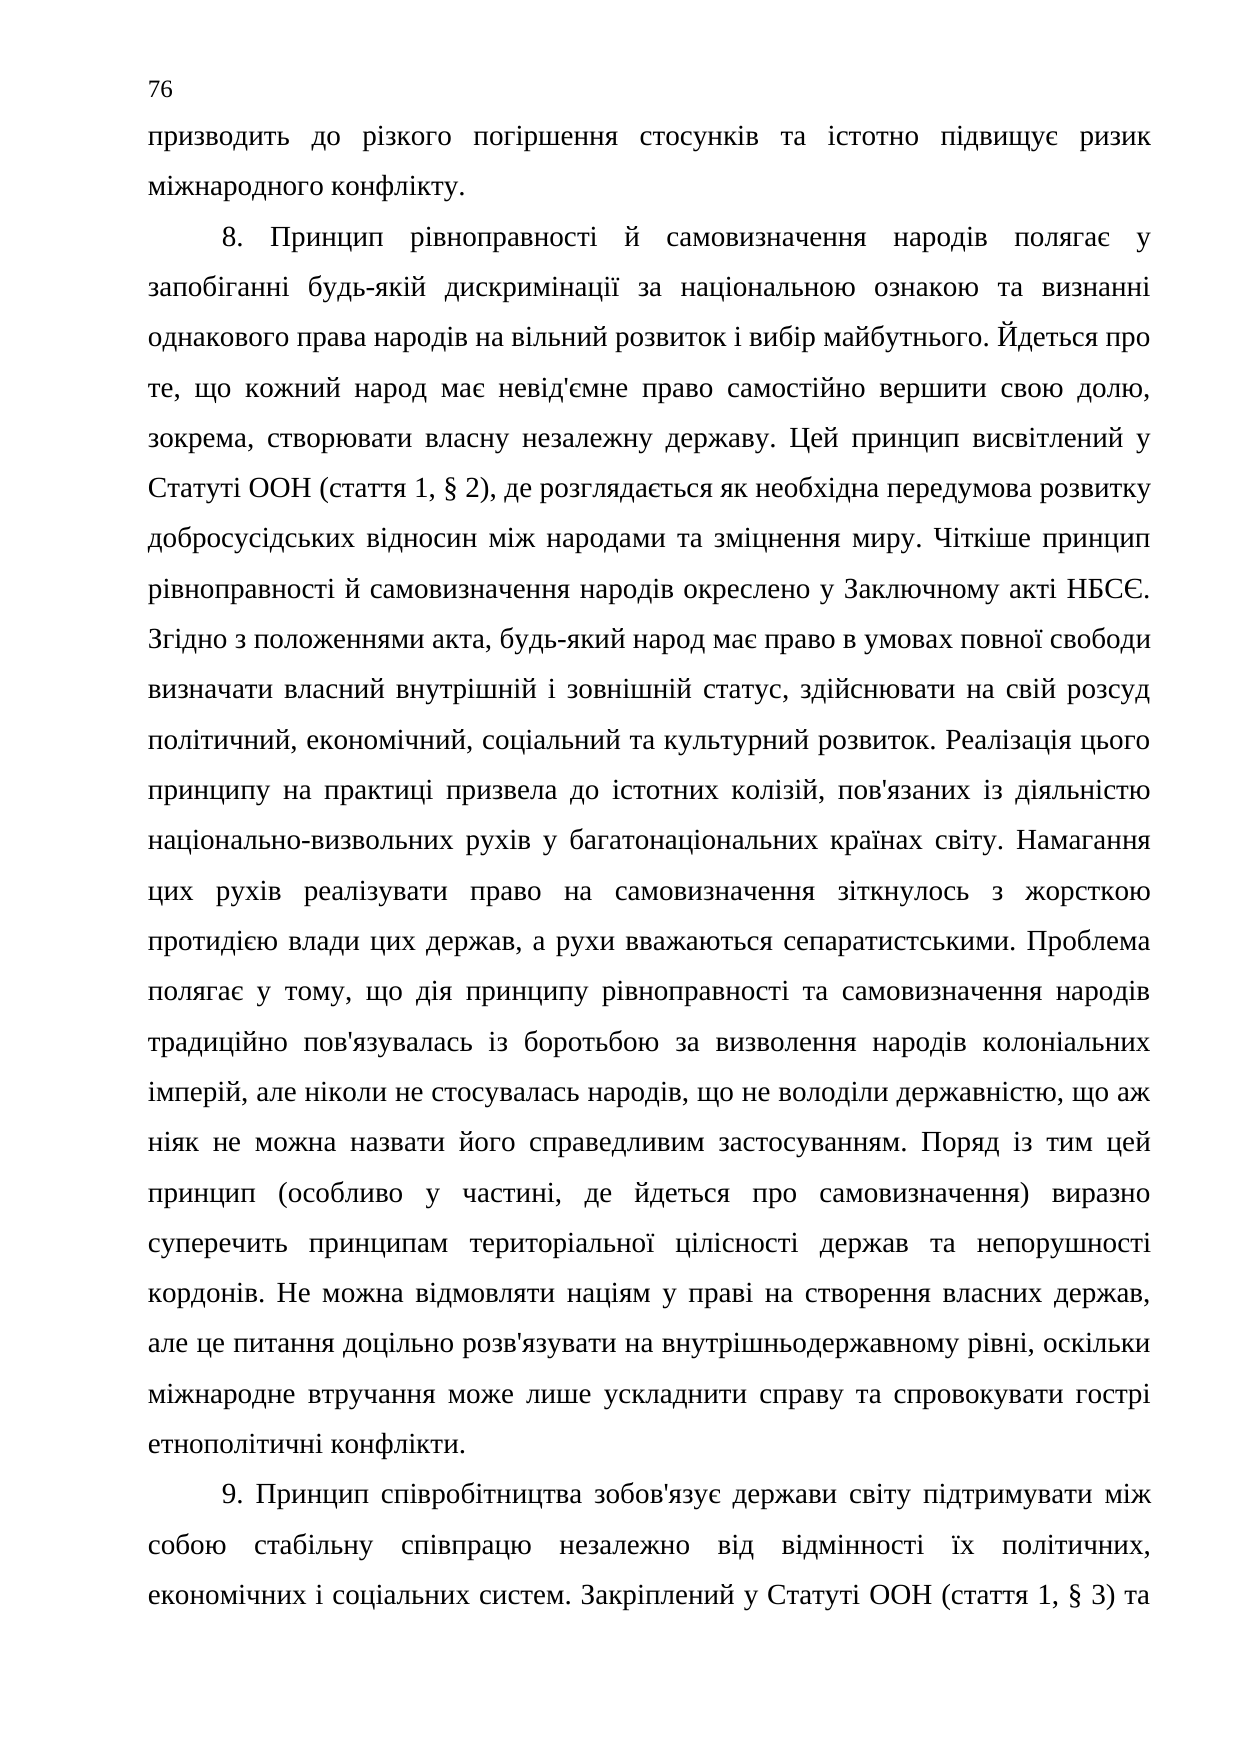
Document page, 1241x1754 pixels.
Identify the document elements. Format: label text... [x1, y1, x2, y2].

text 9. Принцип співробітництва зобов'язує держави світу підтримувати між собою стабільну співпрацю незалежно від відмінності їх політичних, економічних і соціальних систем. Закріплений у Статуті ООН (стаття 1, § 3) та [148, 1477, 1152, 1611]
text призводить до різкого погіршення стосунків та істотно підвищує ризик міжнародного конфлікту. [148, 118, 1152, 202]
text 8. Принцип рівноправності й самовизначення народів полягає у запобіганні будь-якій дискримінації за національною ознакою та визнанні однакового права народів на вільний розвиток і вибір майбутнього. Йдеться про те, що кожний народ має невід'ємне право самостійно вершити свою долю, зокрема, створювати власну незалежну державу. Цей принцип висвітлений у Статуті ООН (стаття 1, § 2), де розглядається як необхідна передумова розвитку добросусідських відносин між народами та зміцнення миру. Чіткіше принцип рівноправності й самовизначення народів окреслено у Заключному акті НБСЄ. Згідно з положеннями акта, будь-який народ має право в умовах повної свободи визначати власний внутрішній і зовнішній статус, здійснювати на свій розсуд політичний, економічний, соціальний та культурний розвиток. Реалізація цього принципу на практиці призвела до істотних колізій, пов'язаних із діяльністю національно-визвольних рухів у багатонаціональних країнах світу. Намагання цих рухів реалізувати право на самовизначення зіткнулось з жорсткою протидією влади цих держав, а рухи вважаються сепаратистськими. Проблема полягає у тому, що дія принципу рівноправності та самовизначення народів традиційно пов'язувалась із боротьбою за визволення народів колоніальних імперій, але ніколи не стосувалась народів, що не володіли державністю, що аж ніяк не можна назвати його справедливим застосуванням. Поряд із тим цей принцип (особливо у частині, де йдеться про самовизначення) виразно суперечить принципам територіальної цілісності держав та непорушності кордонів. Не можна відмовляти націям у праві на створення власних держав, але це питання доцільно розв'язувати на внутрішньодержавному рівні, оскільки міжнародне втручання може лише ускладнити справу та спровокувати гострі етнополітичні конфлікти. [148, 219, 1152, 1460]
